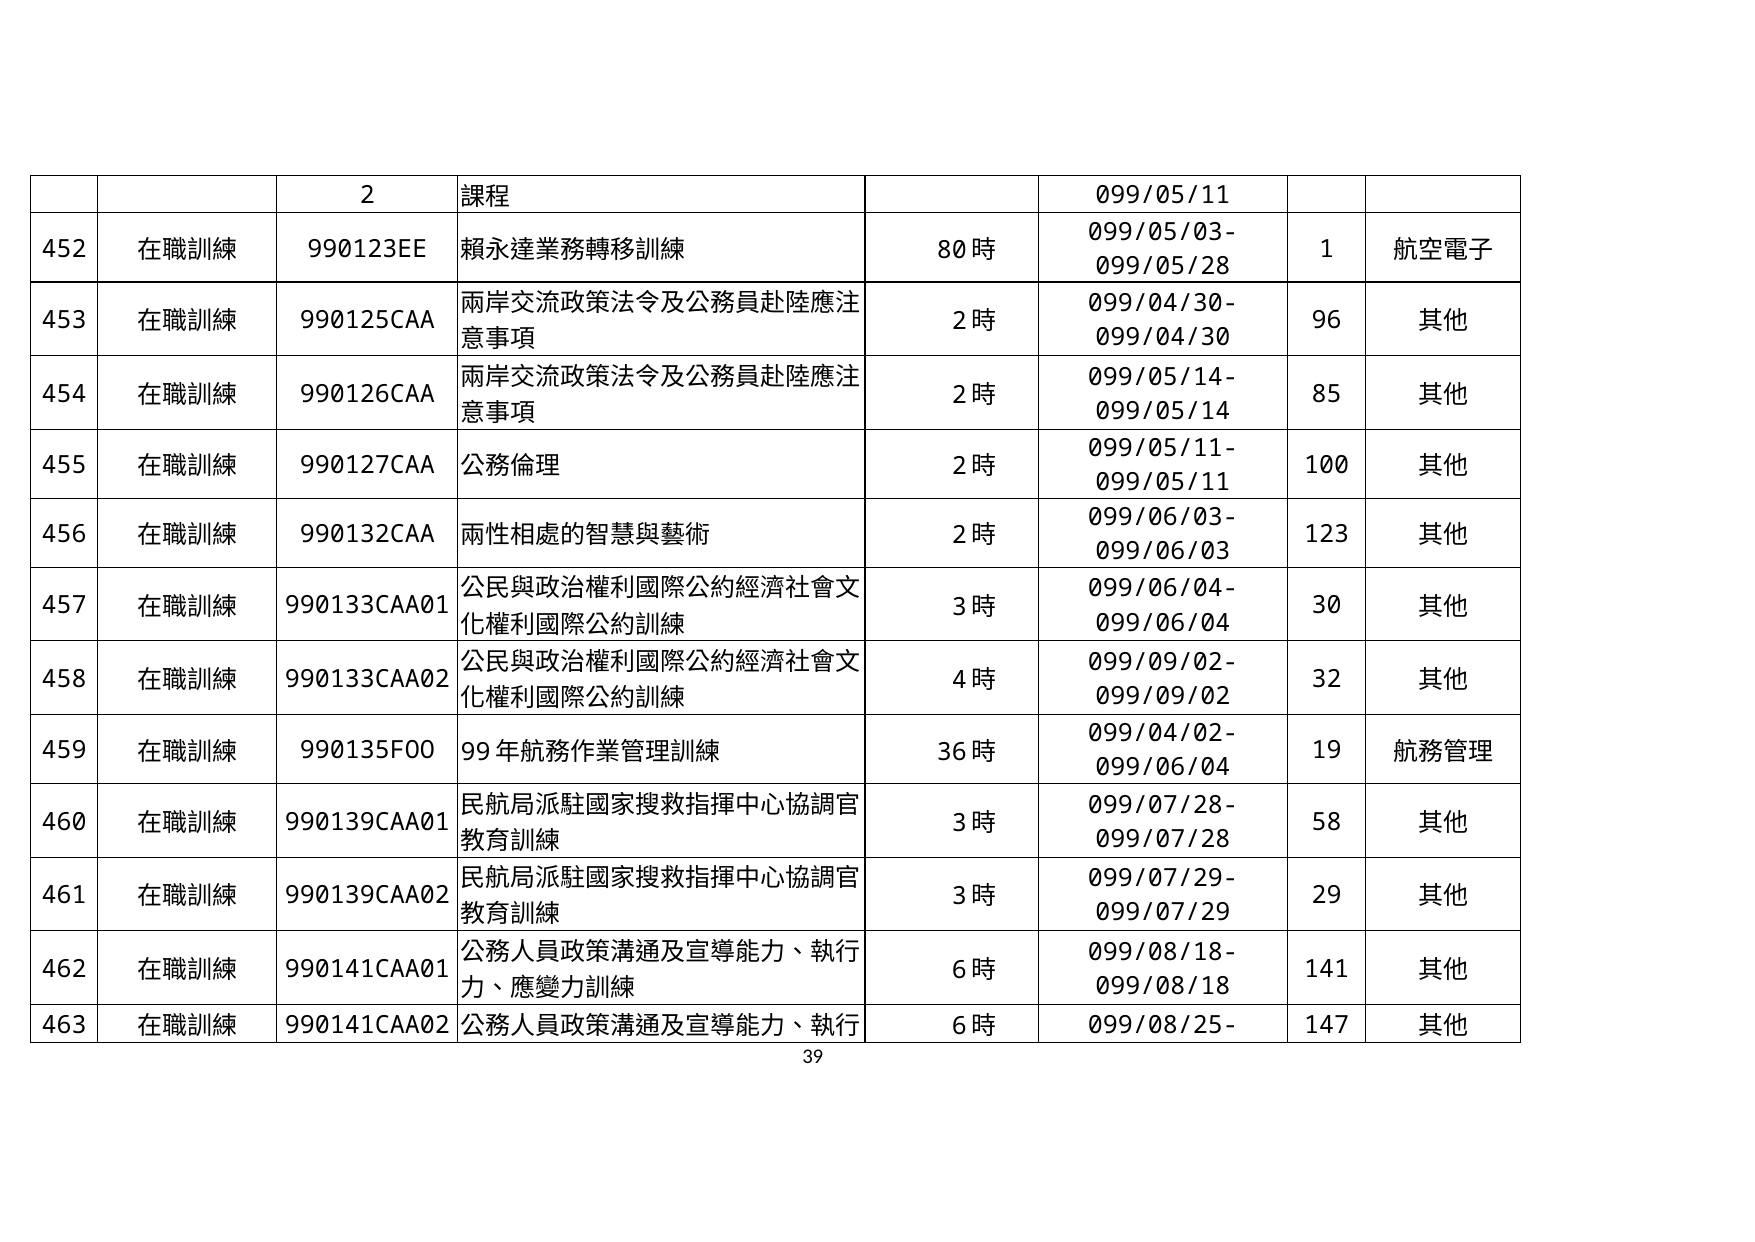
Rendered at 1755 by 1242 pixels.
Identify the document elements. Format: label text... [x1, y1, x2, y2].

table_cell 80時 [866, 213, 1038, 281]
table_cell 其他 [1366, 858, 1520, 930]
table_cell 990133CAA02 [277, 641, 457, 714]
table_cell 3時 [866, 858, 1038, 930]
table_cell 461 [31, 858, 97, 930]
table_cell 公務倫理 [458, 430, 864, 498]
table_cell 990139CAA01 [277, 784, 457, 857]
table_cell 其他 [1366, 568, 1520, 640]
table_cell 85 [1288, 356, 1365, 428]
table_cell 452 [31, 213, 97, 281]
table_cell 公民與政治權利國際公約經濟社會文化權利國際公約訓練 [458, 568, 864, 640]
table_cell 099/07/29-099/07/29 [1039, 858, 1287, 930]
table_cell 在職訓練 [98, 1005, 276, 1042]
table_cell 462 [31, 931, 97, 1004]
table_cell 36時 [866, 715, 1038, 783]
table_cell 458 [31, 641, 97, 714]
table_cell 990141CAA02 [277, 1005, 457, 1042]
table_cell 其他 [1366, 356, 1520, 428]
table_cell 32 [1288, 641, 1365, 714]
table_cell 099/08/18-099/08/18 [1039, 931, 1287, 1004]
table_cell 455 [31, 430, 97, 498]
table_cell 1 [1288, 213, 1365, 281]
table_cell 兩岸交流政策法令及公務員赴陸應注意事項 [458, 356, 864, 428]
table_cell 454 [31, 356, 97, 428]
table_cell 099/05/03-099/05/28 [1039, 213, 1287, 281]
table_cell 其他 [1366, 1005, 1520, 1042]
table_cell 公務人員政策溝通及宣導能力、執行 [458, 1005, 864, 1042]
table_cell 100 [1288, 430, 1365, 498]
table_cell 099/05/11 [1039, 176, 1287, 212]
table_cell 099/06/03-099/06/03 [1039, 499, 1287, 567]
table_cell 在職訓練 [98, 784, 276, 857]
table_cell 123 [1288, 499, 1365, 567]
table_cell 96 [1288, 283, 1365, 355]
table_cell 2時 [866, 356, 1038, 428]
table_cell 147 [1288, 1005, 1365, 1042]
table_cell [31, 176, 97, 212]
table_cell [1288, 176, 1365, 212]
table_cell 2 [277, 176, 457, 212]
table_cell 公務人員政策溝通及宣導能力、執行力、應變力訓練 [458, 931, 864, 1004]
table_cell 099/04/30-099/04/30 [1039, 283, 1287, 355]
table_cell 在職訓練 [98, 283, 276, 355]
table_cell 141 [1288, 931, 1365, 1004]
table_cell 兩性相處的智慧與藝術 [458, 499, 864, 567]
table_cell 099/09/02-099/09/02 [1039, 641, 1287, 714]
table_cell 在職訓練 [98, 641, 276, 714]
table_cell 在職訓練 [98, 213, 276, 281]
table_cell 航務管理 [1366, 715, 1520, 783]
table_cell 其他 [1366, 430, 1520, 498]
table_cell [1366, 176, 1520, 212]
table_cell 459 [31, 715, 97, 783]
table_cell 099/05/11-099/05/11 [1039, 430, 1287, 498]
table_cell 其他 [1366, 931, 1520, 1004]
table_cell 099/05/14-099/05/14 [1039, 356, 1287, 428]
table_cell 457 [31, 568, 97, 640]
table_cell 其他 [1366, 641, 1520, 714]
table_cell 民航局派駐國家搜救指揮中心協調官教育訓練 [458, 784, 864, 857]
table_cell 4時 [866, 641, 1038, 714]
table_cell 其他 [1366, 784, 1520, 857]
table_cell 990125CAA [277, 283, 457, 355]
table_cell 460 [31, 784, 97, 857]
table_cell 29 [1288, 858, 1365, 930]
table_cell 2時 [866, 430, 1038, 498]
table_cell 990127CAA [277, 430, 457, 498]
table_cell 在職訓練 [98, 931, 276, 1004]
table_cell 30 [1288, 568, 1365, 640]
table_cell 在職訓練 [98, 858, 276, 930]
table_cell 099/07/28-099/07/28 [1039, 784, 1287, 857]
table_cell 456 [31, 499, 97, 567]
table_cell 2時 [866, 499, 1038, 567]
table_cell 6時 [866, 931, 1038, 1004]
table_cell 民航局派駐國家搜救指揮中心協調官教育訓練 [458, 858, 864, 930]
table_cell 990126CAA [277, 356, 457, 428]
table_cell [98, 176, 276, 212]
table_cell 兩岸交流政策法令及公務員赴陸應注意事項 [458, 283, 864, 355]
table_cell 58 [1288, 784, 1365, 857]
table_cell 其他 [1366, 283, 1520, 355]
table_cell 航空電子 [1366, 213, 1520, 281]
table_cell 3時 [866, 568, 1038, 640]
table_cell 在職訓練 [98, 356, 276, 428]
table_cell 990139CAA02 [277, 858, 457, 930]
table_cell 在職訓練 [98, 499, 276, 567]
table_cell 在職訓練 [98, 715, 276, 783]
table_cell 099/08/25- [1039, 1005, 1287, 1042]
table_cell 公民與政治權利國際公約經濟社會文化權利國際公約訓練 [458, 641, 864, 714]
table_cell 453 [31, 283, 97, 355]
table_cell [866, 176, 1038, 212]
table_cell 賴永達業務轉移訓練 [458, 213, 864, 281]
table_cell 990132CAA [277, 499, 457, 567]
table_cell 990135FOO [277, 715, 457, 783]
table_cell 990133CAA01 [277, 568, 457, 640]
table_cell 3時 [866, 784, 1038, 857]
table_cell 在職訓練 [98, 568, 276, 640]
table_cell 6時 [866, 1005, 1038, 1042]
table_cell 990123EE [277, 213, 457, 281]
table_cell 99年航務作業管理訓練 [458, 715, 864, 783]
table_cell 其他 [1366, 499, 1520, 567]
table_cell 2時 [866, 283, 1038, 355]
table_cell 課程 [458, 176, 864, 212]
table_cell 990141CAA01 [277, 931, 457, 1004]
table_cell 099/06/04-099/06/04 [1039, 568, 1287, 640]
table_cell 在職訓練 [98, 430, 276, 498]
table_cell 19 [1288, 715, 1365, 783]
table_cell 099/04/02-099/06/04 [1039, 715, 1287, 783]
table_cell 463 [31, 1005, 97, 1042]
